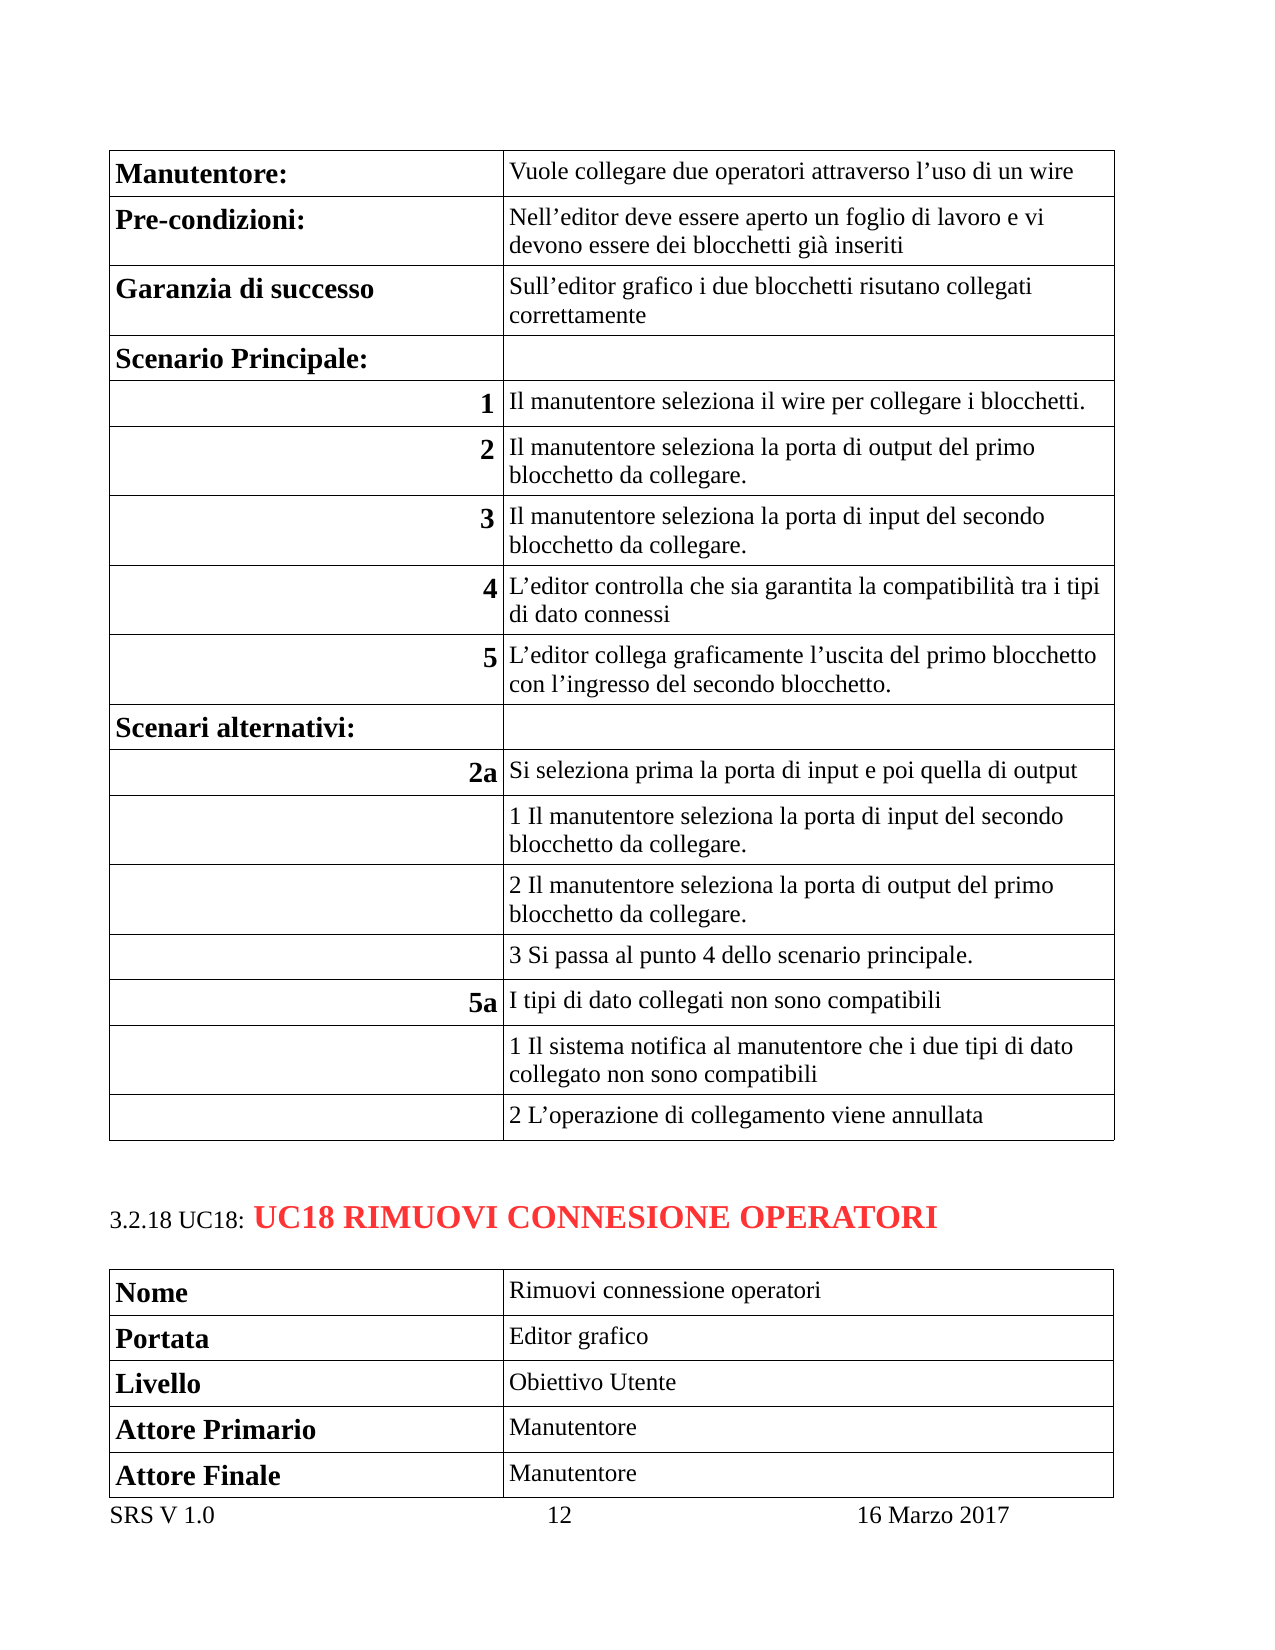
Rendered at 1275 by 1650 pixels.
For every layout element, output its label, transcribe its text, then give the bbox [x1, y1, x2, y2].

table_cell Attore Finale [110, 1453, 503, 1497]
table_cell 2a [110, 750, 503, 794]
table_cell Nell’editor deve essere aperto un foglio di lavoro e vi devono essere dei blocchetti già inseriti [504, 197, 1114, 265]
table_cell [110, 935, 503, 979]
table_cell Manutentore [504, 1407, 1113, 1451]
table_cell Pre-condizioni: [110, 197, 503, 265]
table_cell Scenari alternativi: [110, 705, 503, 749]
table_cell 5 [110, 635, 503, 703]
text 3.2.18 UC18: UC18 RIMUOVI CONNESIONE OPERATORI [109, 1197, 1162, 1236]
table_cell Garanzia di successo [110, 266, 503, 334]
table_header Nome [110, 1270, 503, 1315]
table_cell 2 [110, 427, 503, 495]
table_cell 1 Il manutentore seleziona la porta di input del secondo blocchetto da collegare. [504, 796, 1114, 864]
table_cell 2 L’operazione di collegamento viene annullata [504, 1095, 1114, 1139]
table_cell 3 [110, 496, 503, 564]
table_cell [504, 336, 1114, 380]
table_cell I tipi di dato collegati non sono compatibili [504, 980, 1114, 1024]
table_cell L’editor collega graficamente l’uscita del primo blocchetto con l’ingresso del secondo blocchetto. [504, 635, 1114, 703]
table_cell L’editor controlla che sia garantita la compatibilità tra i tipi di dato connessi [504, 566, 1114, 634]
table_cell 1 Il sistema notifica al manutentore che i due tipi di dato collegato non sono compatibili [504, 1026, 1114, 1094]
table_cell Portata [110, 1316, 503, 1360]
table_cell 5a [110, 980, 503, 1024]
table_cell Obiettivo Utente [504, 1361, 1113, 1406]
table_cell [110, 1095, 503, 1139]
table_cell Scenario Principale: [110, 336, 503, 380]
table_cell Il manutentore seleziona la porta di output del primo blocchetto da collegare. [504, 427, 1114, 495]
table_cell Il manutentore seleziona la porta di input del secondo blocchetto da collegare. [504, 496, 1114, 564]
table_cell Si seleziona prima la porta di input e poi quella di output [504, 750, 1114, 794]
table_header Rimuovi connessione operatori [504, 1270, 1113, 1315]
table_cell Sull’editor grafico i due blocchetti risutano collegati correttamente [504, 266, 1114, 334]
table_cell Il manutentore seleziona il wire per collegare i blocchetti. [504, 381, 1114, 426]
table_cell Attore Primario [110, 1407, 503, 1451]
table_cell Livello [110, 1361, 503, 1406]
table_cell Vuole collegare due operatori attraverso l’uso di un wire [504, 151, 1114, 196]
table_cell [110, 865, 503, 933]
table_cell Manutentore: [110, 151, 503, 196]
table_cell Editor grafico [504, 1316, 1113, 1360]
table_cell 3 Si passa al punto 4 dello scenario principale. [504, 935, 1114, 979]
table_cell 4 [110, 566, 503, 634]
table_cell 1 [110, 381, 503, 426]
table_cell 2 Il manutentore seleziona la porta di output del primo blocchetto da collegare. [504, 865, 1114, 933]
table_cell [110, 796, 503, 864]
table_cell [110, 1026, 503, 1094]
table_cell [504, 705, 1114, 749]
table_cell Manutentore [504, 1453, 1113, 1497]
